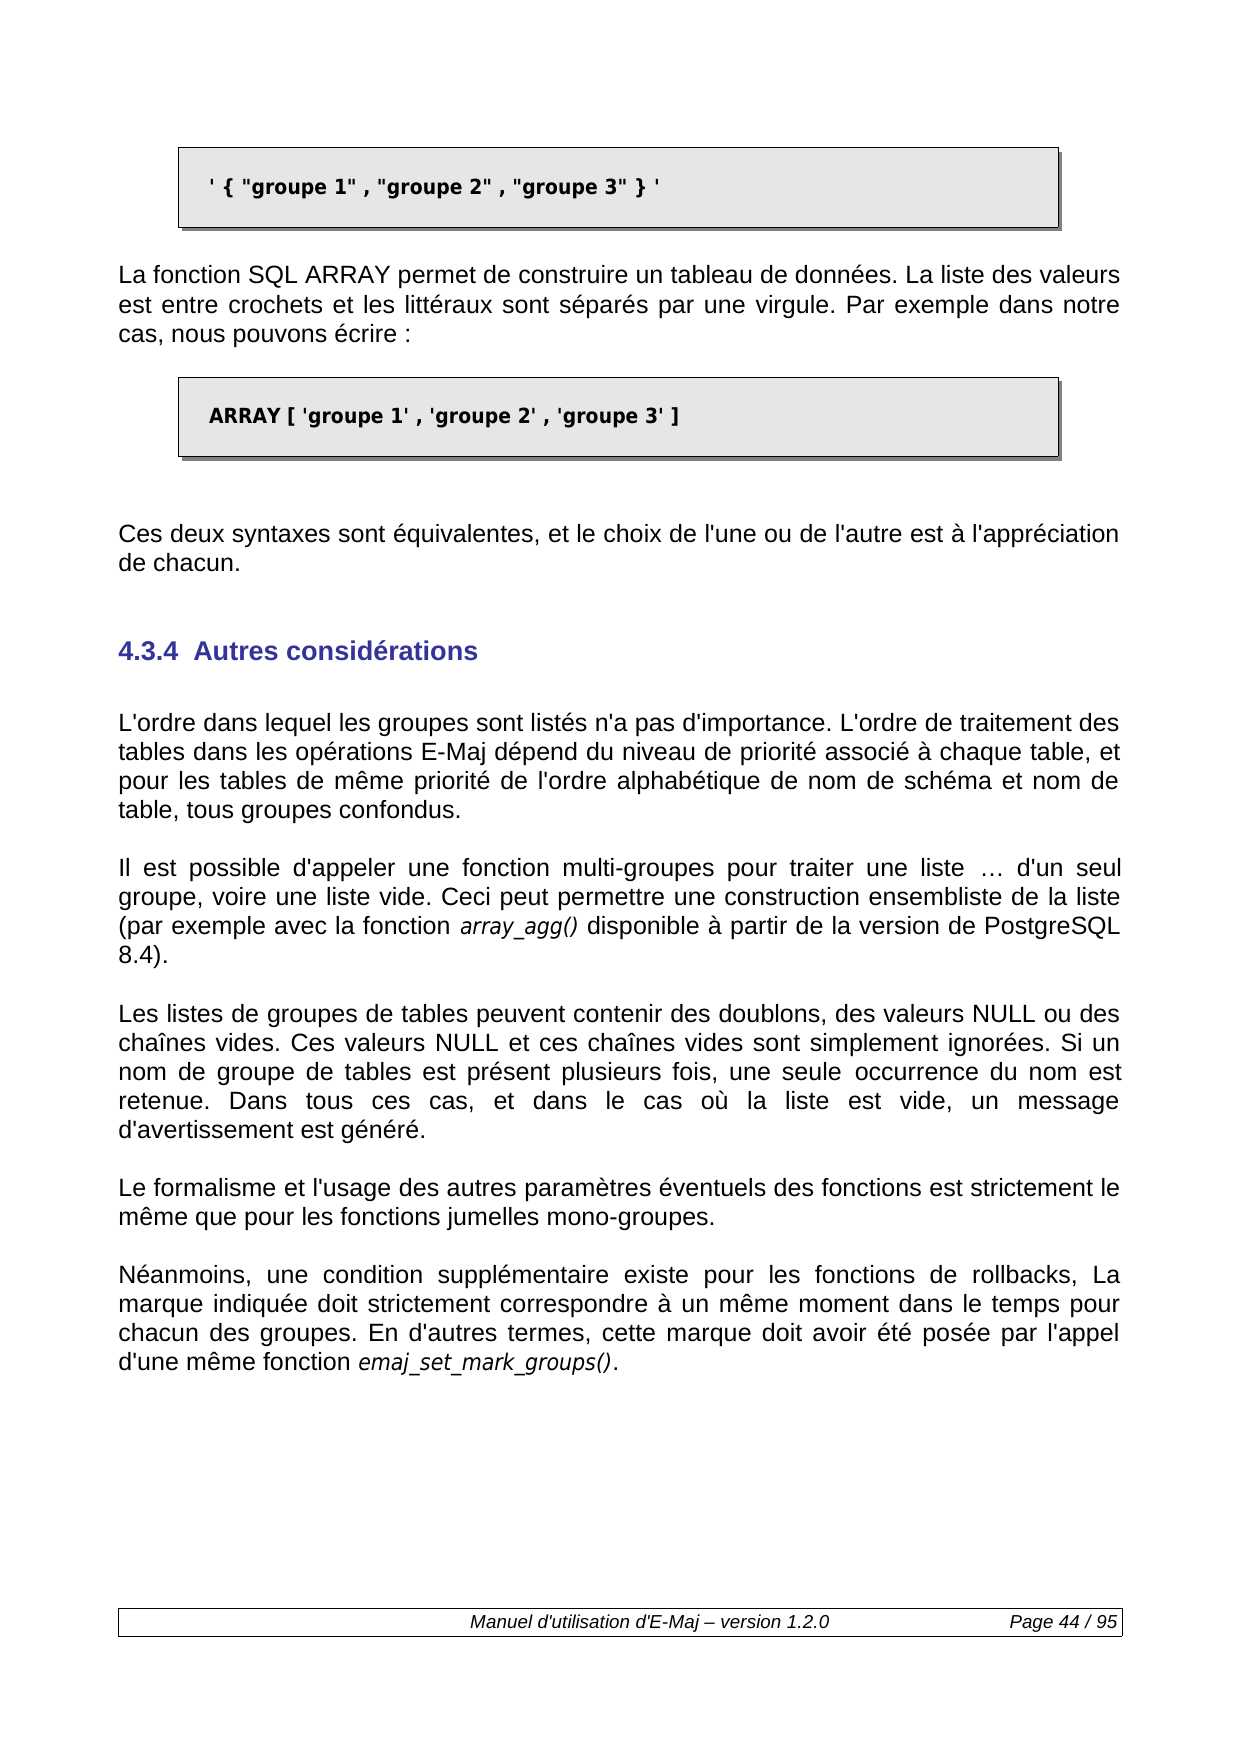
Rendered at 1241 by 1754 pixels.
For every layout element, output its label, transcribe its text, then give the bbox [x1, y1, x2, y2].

text Néanmoins, une condition supplémentaire existe pour les fonctions de rollbacks, La marque indiquée doit strictement correspondre à un même moment dans le temps pour chacun des groupes. En d'autres termes, cette marque doit avoir été posée par l'appel d'une même fonction emaj_set_mark_groups(). [118, 1260, 1122, 1376]
text L'ordre dans lequel les groupes sont listés n'a pas d'importance. L'ordre de traitement des tables dans les opérations E-Maj dépend du niveau de priorité associé à chaque table, et pour les tables de même priorité de l'ordre alphabétique de nom de schéma et nom de table, tous groupes confondus. [118, 708, 1122, 824]
subtitle Autres considérations [118, 635, 1122, 666]
text La fonction SQL ARRAY permet de construire un tableau de données. La liste des valeurs est entre crochets et les littéraux sont séparés par une virgule. Par exemple dans notre cas, nous pouvons écrire : [118, 260, 1122, 348]
text Ces deux syntaxes sont équivalentes, et le choix de l'une ou de l'autre est à l'appréciation de chacun. [118, 519, 1122, 577]
text Les listes de groupes de tables peuvent contenir des doublons, des valeurs NULL ou des chaînes vides. Ces valeurs NULL et ces chaînes vides sont simplement ignorées. Si un nom de groupe de tables est présent plusieurs fois, une seule occurrence du nom est retenue. Dans tous ces cas, et dans le cas où la liste est vide, un message d'avertissement est généré. [118, 998, 1122, 1144]
text ARRAY [ 'groupe 1' , 'groupe 2' , 'groupe 3' ] [179, 401, 1058, 426]
text Il est possible d'appeler une fonction multi-groupes pour traiter une liste … d'un seul groupe, voire une liste vide. Ceci peut permettre une construction ensembliste de la liste (par exemple avec la fonction array_agg() disponible à partir de la version de PostgreSQL 8.4). [118, 853, 1122, 969]
text Le formalisme et l'usage des autres paramètres éventuels des fonctions est strictement le même que pour les fonctions jumelles mono-groupes. [118, 1173, 1122, 1231]
text ' { "groupe 1" , "groupe 2" , "groupe 3" } ' [179, 172, 1058, 196]
